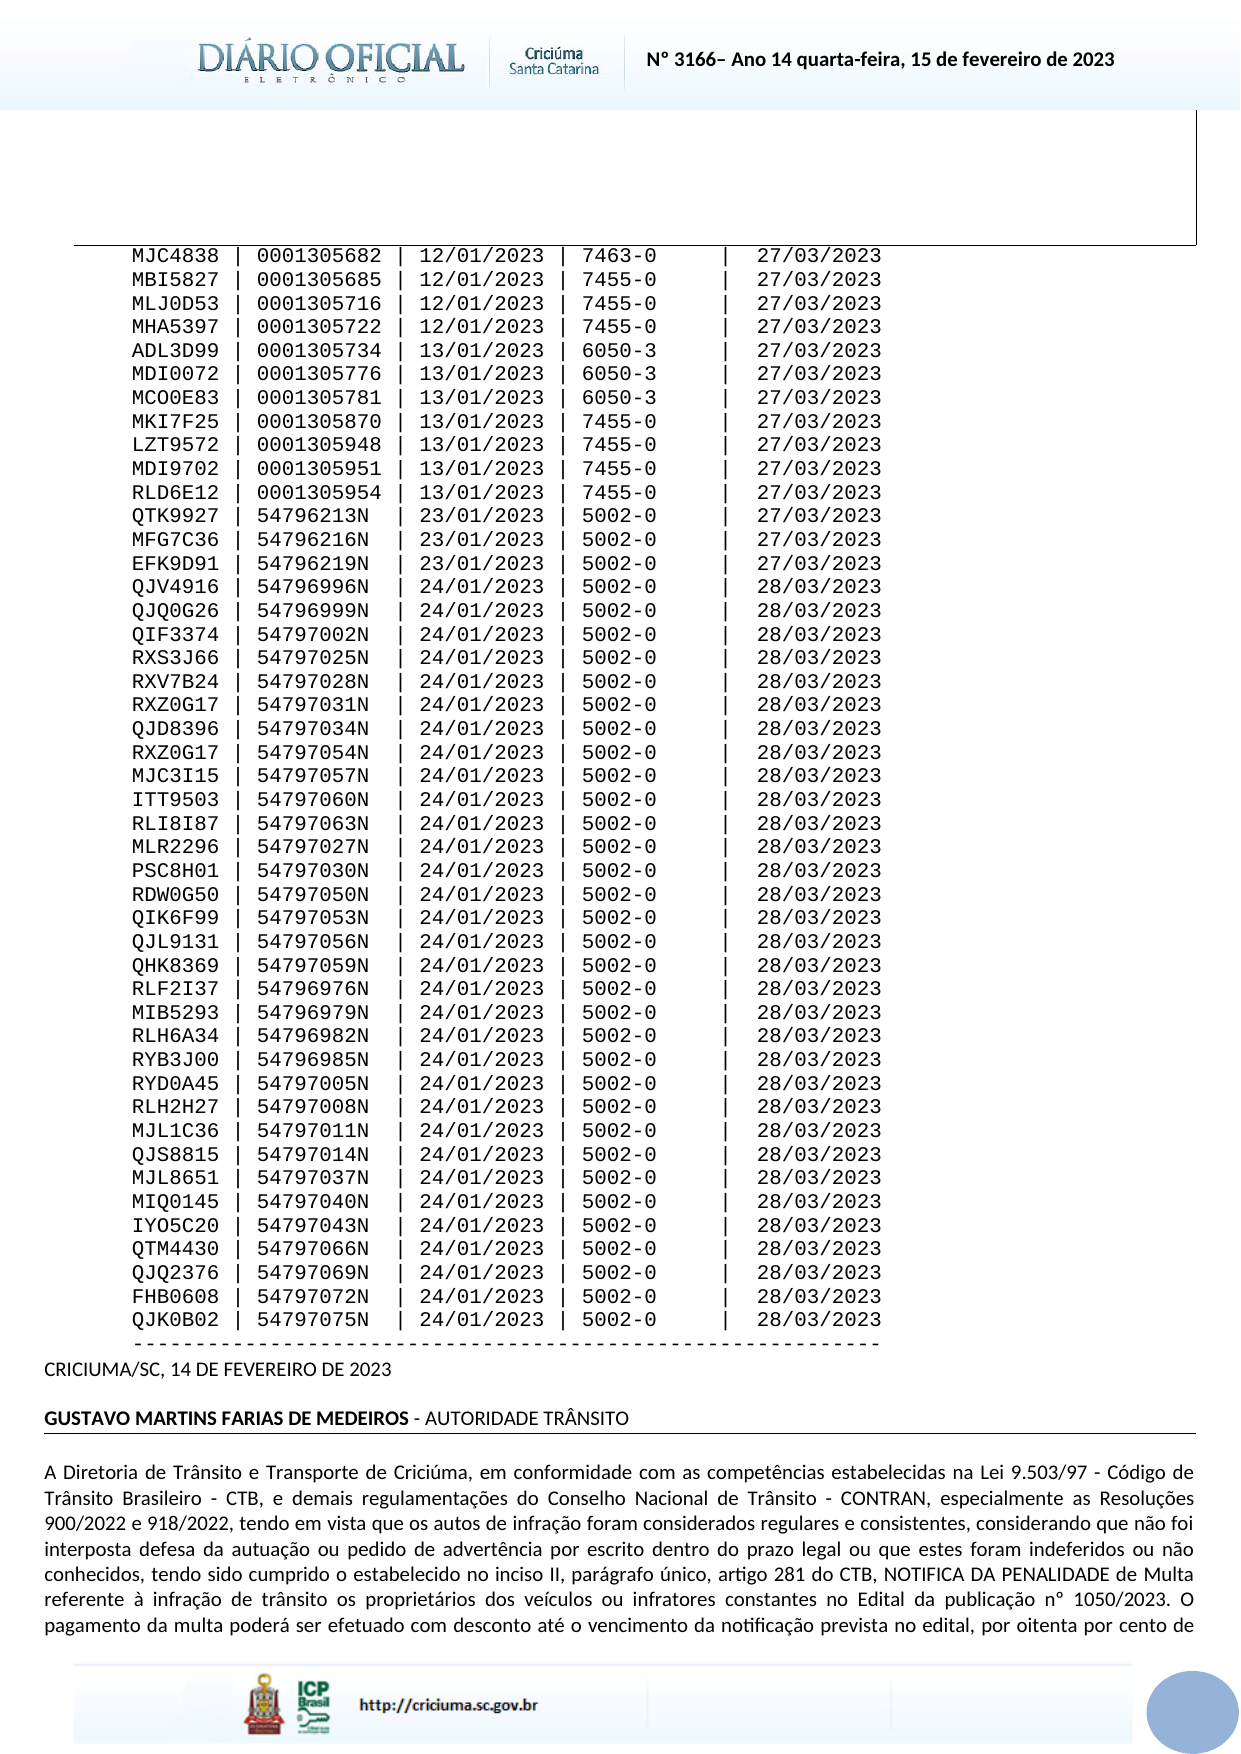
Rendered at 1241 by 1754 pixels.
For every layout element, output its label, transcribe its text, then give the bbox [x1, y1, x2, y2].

text MDI0072 | 0001305776 | 13/01/2023 | 6050-3 | 27/03/2023 [44, 363, 1196, 387]
text MJL1C36 | 54797011N | 24/01/2023 | 5002-0 | 28/03/2023 [44, 1120, 1196, 1144]
text QJL9131 | 54797056N | 24/01/2023 | 5002-0 | 28/03/2023 [44, 931, 1196, 954]
text ADL3D99 | 0001305734 | 13/01/2023 | 6050-3 | 27/03/2023 [44, 340, 1196, 363]
text MJC3I15 | 54797057N | 24/01/2023 | 5002-0 | 28/03/2023 [44, 765, 1196, 789]
text IYO5C20 | 54797043N | 24/01/2023 | 5002-0 | 28/03/2023 [44, 1215, 1196, 1238]
text RLF2I37 | 54796976N | 24/01/2023 | 5002-0 | 28/03/2023 [44, 978, 1196, 1002]
text QJV4916 | 54796996N | 24/01/2023 | 5002-0 | 28/03/2023 [44, 576, 1196, 600]
text RYB3J00 | 54796985N | 24/01/2023 | 5002-0 | 28/03/2023 [44, 1049, 1196, 1073]
text PSC8H01 | 54797030N | 24/01/2023 | 5002-0 | 28/03/2023 [44, 860, 1196, 884]
text MLJ0D53 | 0001305716 | 12/01/2023 | 7455-0 | 27/03/2023 [44, 292, 1196, 316]
text RLI8I87 | 54797063N | 24/01/2023 | 5002-0 | 28/03/2023 [44, 813, 1196, 836]
text GUSTAVO MARTINS FARIAS DE MEDEIROS - AUTORIDADE TRÂNSITO [44, 1382, 1196, 1433]
text A Diretoria de Trânsito e Transporte de Criciúma, em conformidade com as competências estabelecidas na Lei 9.503/97 - Código de Trânsito Brasileiro - CTB, e demais regulamentações do Conselho Nacional de Trânsito - CONTRAN, especialmente as Resoluções 900/2022 e 918/2022, tendo em vista que os autos de infração foram considerados regulares e consistentes, considerando que não foi interposta defesa da autuação ou pedido de advertência por escrito dentro do prazo legal ou que estes foram indeferidos ou não conhecidos, tendo sido cumprido o estabelecido no inciso II, parágrafo único, artigo 281 do CTB, NOTIFICA DA PENALIDADE de Multa referente à infração de trânsito os proprietários dos veículos ou infratores constantes no Edital da publicação nº 1050/2023. O pagamento da multa poderá ser efetuado com desconto até o vencimento da notificação prevista no edital, por oitenta por cento de [44, 1459, 1196, 1637]
text RYD0A45 | 54797005N | 24/01/2023 | 5002-0 | 28/03/2023 [44, 1073, 1196, 1096]
text MDI9702 | 0001305951 | 13/01/2023 | 7455-0 | 27/03/2023 [44, 458, 1196, 482]
text ------------------------------------------------------------ [44, 1333, 1196, 1357]
text RLH2H27 | 54797008N | 24/01/2023 | 5002-0 | 28/03/2023 [44, 1096, 1196, 1120]
text ITT9503 | 54797060N | 24/01/2023 | 5002-0 | 28/03/2023 [44, 789, 1196, 813]
text QTK9927 | 54796213N | 23/01/2023 | 5002-0 | 27/03/2023 [44, 505, 1196, 529]
text QTM4430 | 54797066N | 24/01/2023 | 5002-0 | 28/03/2023 [44, 1238, 1196, 1262]
text QIF3374 | 54797002N | 24/01/2023 | 5002-0 | 28/03/2023 [44, 623, 1196, 647]
text QJS8815 | 54797014N | 24/01/2023 | 5002-0 | 28/03/2023 [44, 1144, 1196, 1167]
text RXS3J66 | 54797025N | 24/01/2023 | 5002-0 | 28/03/2023 [44, 647, 1196, 671]
text MJC4838 | 0001305682 | 12/01/2023 | 7463-0 | 27/03/2023 [44, 245, 1196, 269]
text FHB0608 | 54797072N | 24/01/2023 | 5002-0 | 28/03/2023 [44, 1286, 1196, 1309]
text RXZ0G17 | 54797054N | 24/01/2023 | 5002-0 | 28/03/2023 [44, 742, 1196, 765]
text MIB5293 | 54796979N | 24/01/2023 | 5002-0 | 28/03/2023 [44, 1002, 1196, 1026]
text EFK9D91 | 54796219N | 23/01/2023 | 5002-0 | 27/03/2023 [44, 553, 1196, 576]
text QJQ0G26 | 54796999N | 24/01/2023 | 5002-0 | 28/03/2023 [44, 600, 1196, 623]
text MCO0E83 | 0001305781 | 13/01/2023 | 6050-3 | 27/03/2023 [44, 387, 1196, 411]
text MFG7C36 | 54796216N | 23/01/2023 | 5002-0 | 27/03/2023 [44, 529, 1196, 553]
text QJD8396 | 54797034N | 24/01/2023 | 5002-0 | 28/03/2023 [44, 718, 1196, 742]
text MJL8651 | 54797037N | 24/01/2023 | 5002-0 | 28/03/2023 [44, 1167, 1196, 1191]
text MBI5827 | 0001305685 | 12/01/2023 | 7455-0 | 27/03/2023 [44, 269, 1196, 292]
text MLR2296 | 54797027N | 24/01/2023 | 5002-0 | 28/03/2023 [44, 836, 1196, 860]
text RDW0G50 | 54797050N | 24/01/2023 | 5002-0 | 28/03/2023 [44, 884, 1196, 907]
text RXV7B24 | 54797028N | 24/01/2023 | 5002-0 | 28/03/2023 [44, 671, 1196, 694]
text MKI7F25 | 0001305870 | 13/01/2023 | 7455-0 | 27/03/2023 [44, 411, 1196, 434]
text QJK0B02 | 54797075N | 24/01/2023 | 5002-0 | 28/03/2023 [44, 1309, 1196, 1333]
text RXZ0G17 | 54797031N | 24/01/2023 | 5002-0 | 28/03/2023 [44, 694, 1196, 718]
text LZT9572 | 0001305948 | 13/01/2023 | 7455-0 | 27/03/2023 [44, 434, 1196, 458]
text MHA5397 | 0001305722 | 12/01/2023 | 7455-0 | 27/03/2023 [44, 316, 1196, 340]
text RLD6E12 | 0001305954 | 13/01/2023 | 7455-0 | 27/03/2023 [44, 482, 1196, 505]
text QHK8369 | 54797059N | 24/01/2023 | 5002-0 | 28/03/2023 [44, 954, 1196, 978]
text MIQ0145 | 54797040N | 24/01/2023 | 5002-0 | 28/03/2023 [44, 1191, 1196, 1215]
text QJQ2376 | 54797069N | 24/01/2023 | 5002-0 | 28/03/2023 [44, 1262, 1196, 1286]
text QIK6F99 | 54797053N | 24/01/2023 | 5002-0 | 28/03/2023 [44, 907, 1196, 931]
text RLH6A34 | 54796982N | 24/01/2023 | 5002-0 | 28/03/2023 [44, 1026, 1196, 1049]
text CRICIUMA/SC, 14 DE FEVEREIRO DE 2023 [44, 1357, 1196, 1382]
